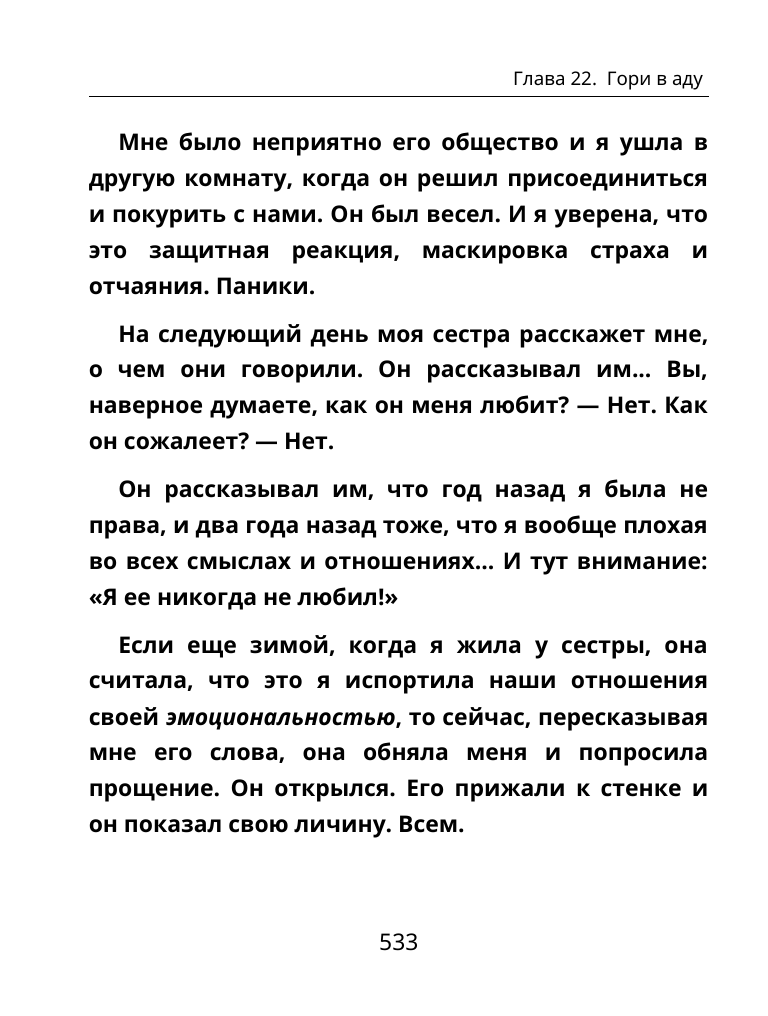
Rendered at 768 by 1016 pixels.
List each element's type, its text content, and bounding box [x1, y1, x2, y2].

text Если еще зимой, когда я жила у сестры, она считала, что это я испортила наши отношения своей эмоциональностью, то сейчас, пересказывая мне его слова, она обняла меня и попросила прощение. Он открылся. Его прижали к стенке и он показал свою личину. Всем. [88, 628, 709, 839]
text Мне было неприятно его общество и я ушла в другую комнату, когда он решил присоединиться и покурить с нами. Он был весел. И я уверена, что это защитная реакция, маскировка страха и отчаяния. Паники. [88, 126, 709, 301]
text Он рассказывал им, что год назад я была не права, и два года назад тоже, что я вообще плохая во всех смыслах и отношениях... И тут внимание: «Я ее никогда не любил!» [88, 473, 709, 612]
text На следующий день моя сестра расскажет мне, о чем они говорили. Он рассказывал им... Вы, наверное думаете, как он меня любит? — Нет. Как он сожалеет? — Нет. [88, 317, 709, 457]
